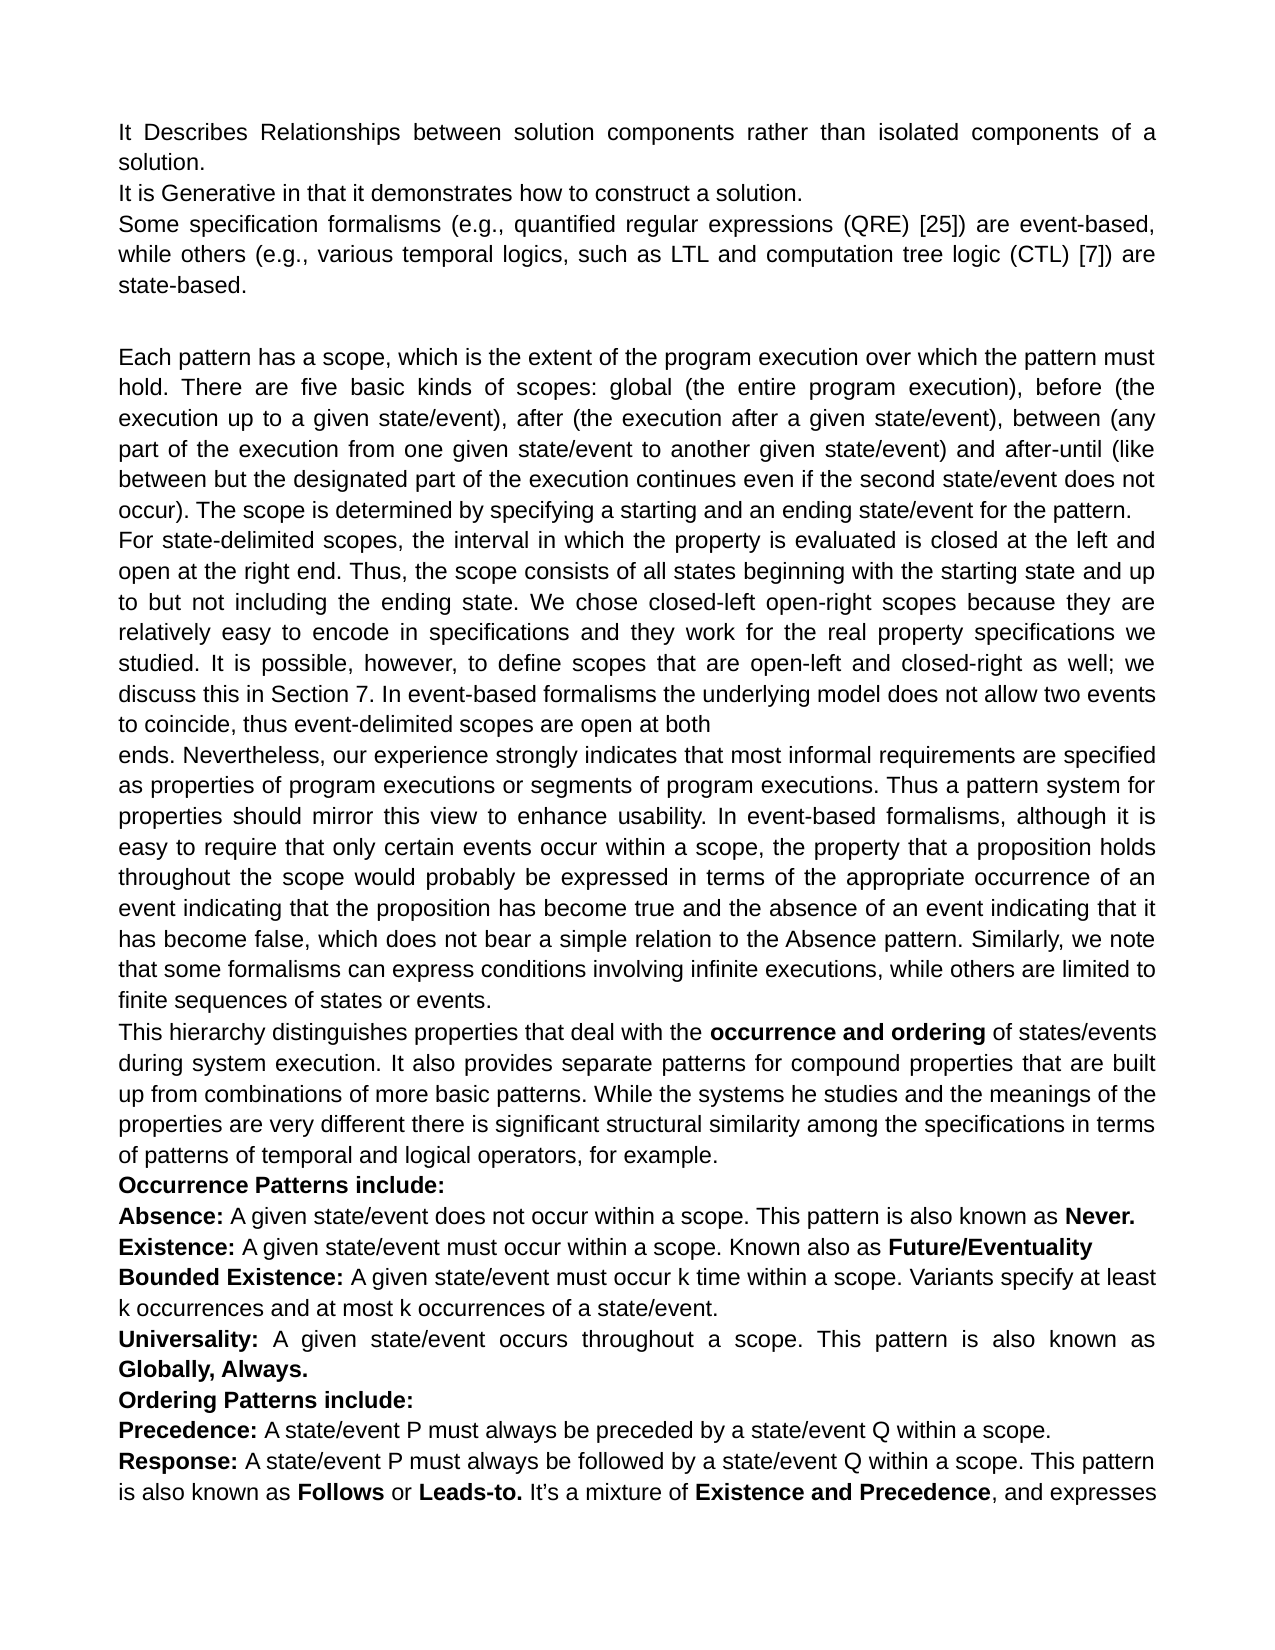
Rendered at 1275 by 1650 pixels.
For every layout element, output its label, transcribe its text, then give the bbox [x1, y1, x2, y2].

text ends. Nevertheless, our experience strongly indicates that most informal requirements are specified as properties of program executions or segments of program executions. Thus a pattern system for properties should mirror this view to enhance usability. In event-based formalisms, although it is easy to require that only certain events occur within a scope, the property that a proposition holds throughout the scope would probably be expressed in terms of the appropriate occurrence of an event indicating that the proposition has become true and the absence of an event indicating that it has become false, which does not bear a simple relation to the Absence pattern. Similarly, we note that some formalisms can express conditions involving infinite executions, while others are limited to finite sequences of states or events. [118, 741, 1157, 1013]
text Occurrence Patterns include: [118, 1172, 1157, 1199]
text Absence: A given state/event does not occur within a scope. This pattern is also known as Never. [118, 1202, 1157, 1229]
text For state-delimited scopes, the interval in which the property is evaluated is closed at the left and open at the right end. Thus, the scope consists of all states beginning with the starting state and up to but not including the ending state. We chose closed-left open-right scopes because they are relatively easy to encode in specifications and they work for the real property specifications we studied. It is possible, however, to define scopes that are open-left and closed-right as well; we discuss this in Section 7. In event-based formalisms the underlying model does not allow two events to coincide, thus event-delimited scopes are open at both [118, 527, 1157, 737]
text Bounded Existence: A given state/event must occur k time within a scope. Variants specify at least k occurrences and at most k occurrences of a state/event. [118, 1264, 1157, 1321]
text Ordering Patterns include: [118, 1386, 1157, 1413]
text Each pattern has a scope, which is the extent of the program execution over which the pattern must hold. There are five basic kinds of scopes: global (the entire program execution), before (the execution up to a given state/event), after (the execution after a given state/event), between (any part of the execution from one given state/event to another given state/event) and after-until (like between but the designated part of the execution continues even if the second state/event does not occur). The scope is determined by specifying a starting and an ending state/event for the pattern. [118, 343, 1157, 523]
text It Describes Relationships between solution components rather than isolated components of a solution. [118, 118, 1157, 176]
text It is Generative in that it demonstrates how to construct a solution. [118, 179, 1157, 206]
text Some specification formalisms (e.g., quantified regular expressions (QRE) [25]) are event-based, while others (e.g., various temporal logics, such as LTL and computation tree logic (CTL) [7]) are state-based. [118, 210, 1157, 298]
text Precedence: A state/event P must always be preceded by a state/event Q within a scope. [118, 1417, 1157, 1444]
text This hierarchy distinguishes properties that deal with the occurrence and ordering of states/events during system execution. It also provides separate patterns for compound properties that are built up from combinations of more basic patterns. While the systems he studies and the meanings of the properties are very different there is significant structural similarity among the specifications in terms of patterns of temporal and logical operators, for example. [118, 1017, 1157, 1168]
text Response: A state/event P must always be followed by a state/event Q within a scope. This pattern is also known as Follows or Leads-to. It’s a mixture of Existence and Precedence, and expresses [118, 1447, 1157, 1505]
text Existence: A given state/event must occur within a scope. Known also as Future/Eventuality [118, 1233, 1157, 1260]
text Universality: A given state/event occurs throughout a scope. This pattern is also known as Globally, Always. [118, 1325, 1157, 1382]
